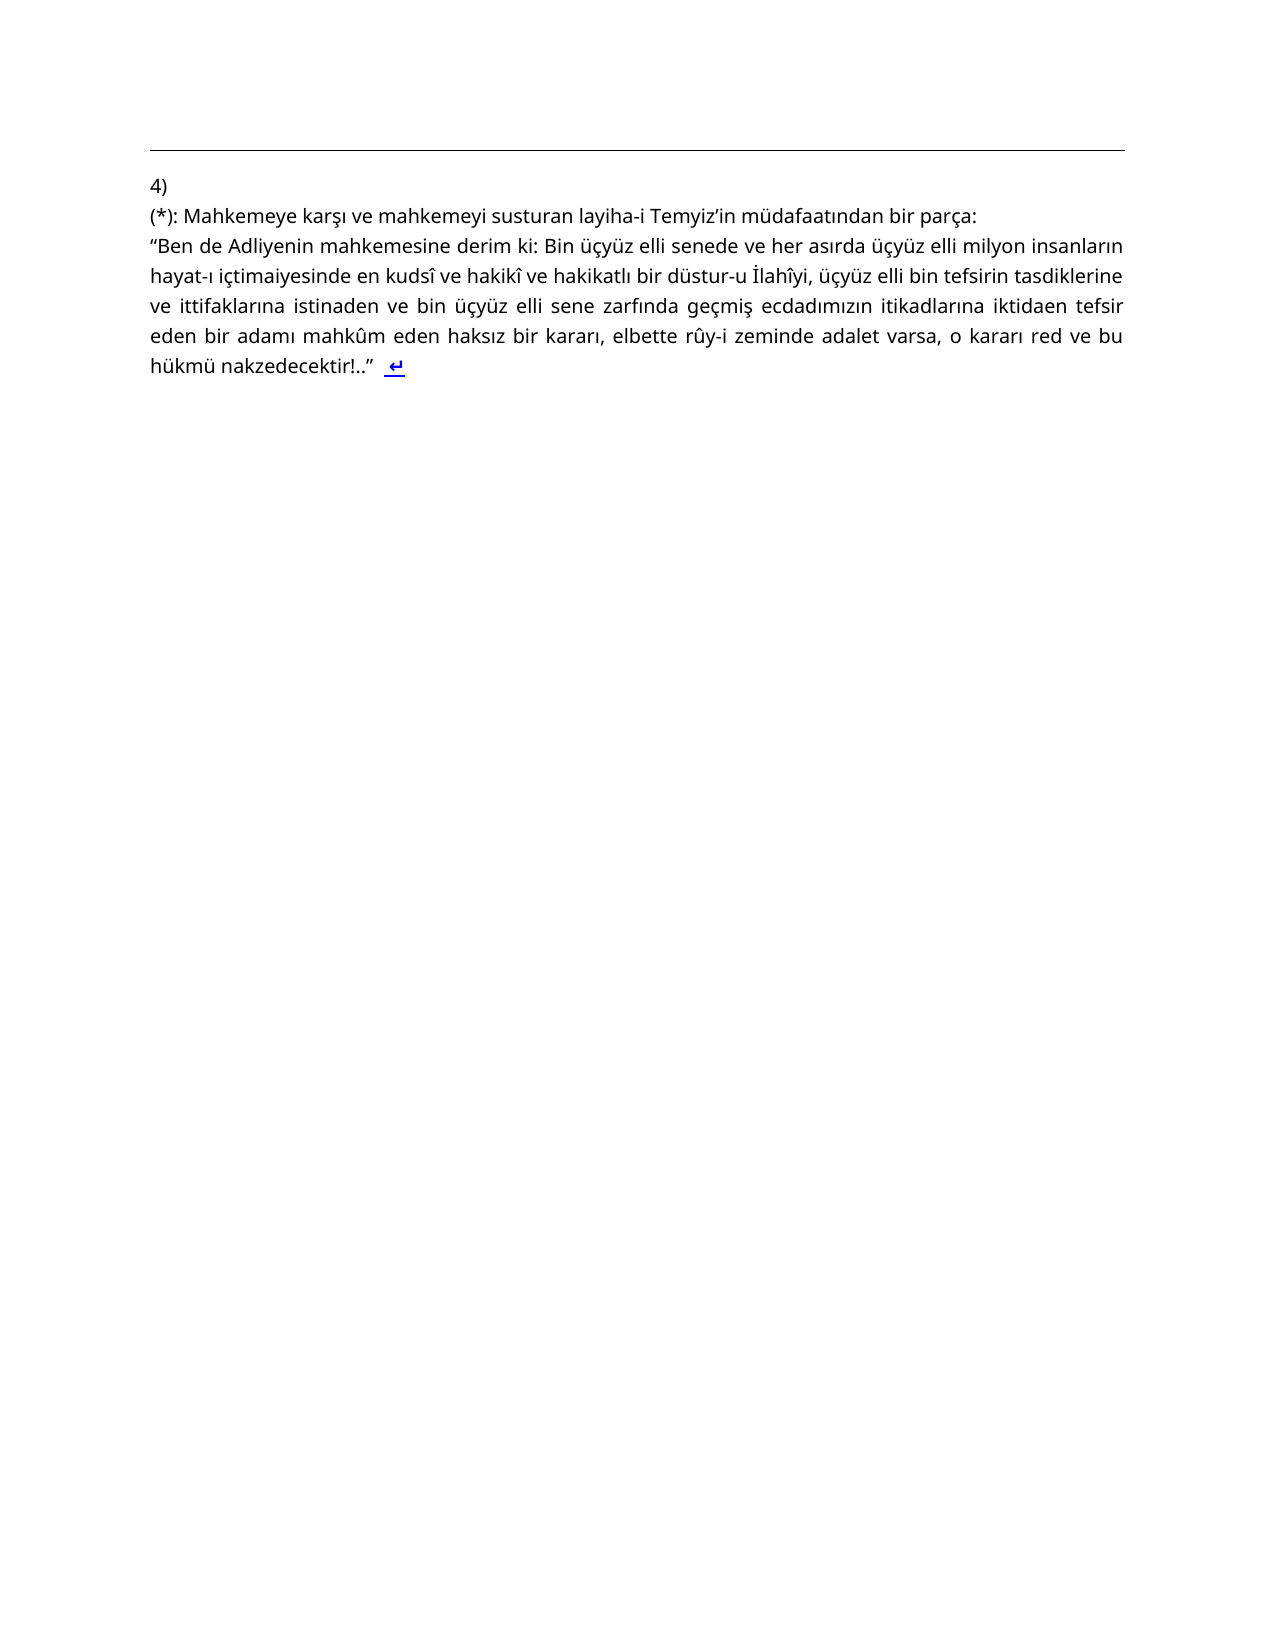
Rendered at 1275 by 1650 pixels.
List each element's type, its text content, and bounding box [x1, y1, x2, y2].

text 4) [150, 151, 1125, 199]
text “Ben de Adliyenin mahkemesine derim ki: Bin üçyüz elli senede ve her asırda üçyüz elli milyon insanların hayat-ı içtimaiyesinde en kudsî ve hakikî ve hakikatlı bir düstur-u İlahîyi, üçyüz elli bin tefsirin tasdiklerine ve ittifaklarına istinaden ve bin üçyüz elli sene zarfında geçmiş ecdadımızın itikadlarına iktidaen tefsir eden bir adamı mahkûm eden haksız bir kararı, elbette rûy-i zeminde adalet varsa, o kararı red ve bu hükmü nakzedecektir!..” ↵ [150, 229, 1125, 379]
text (*): Mahkemeye karşı ve mahkemeyi susturan layiha-i Temyiz’in müdafaatından bir parça: [150, 199, 1125, 229]
